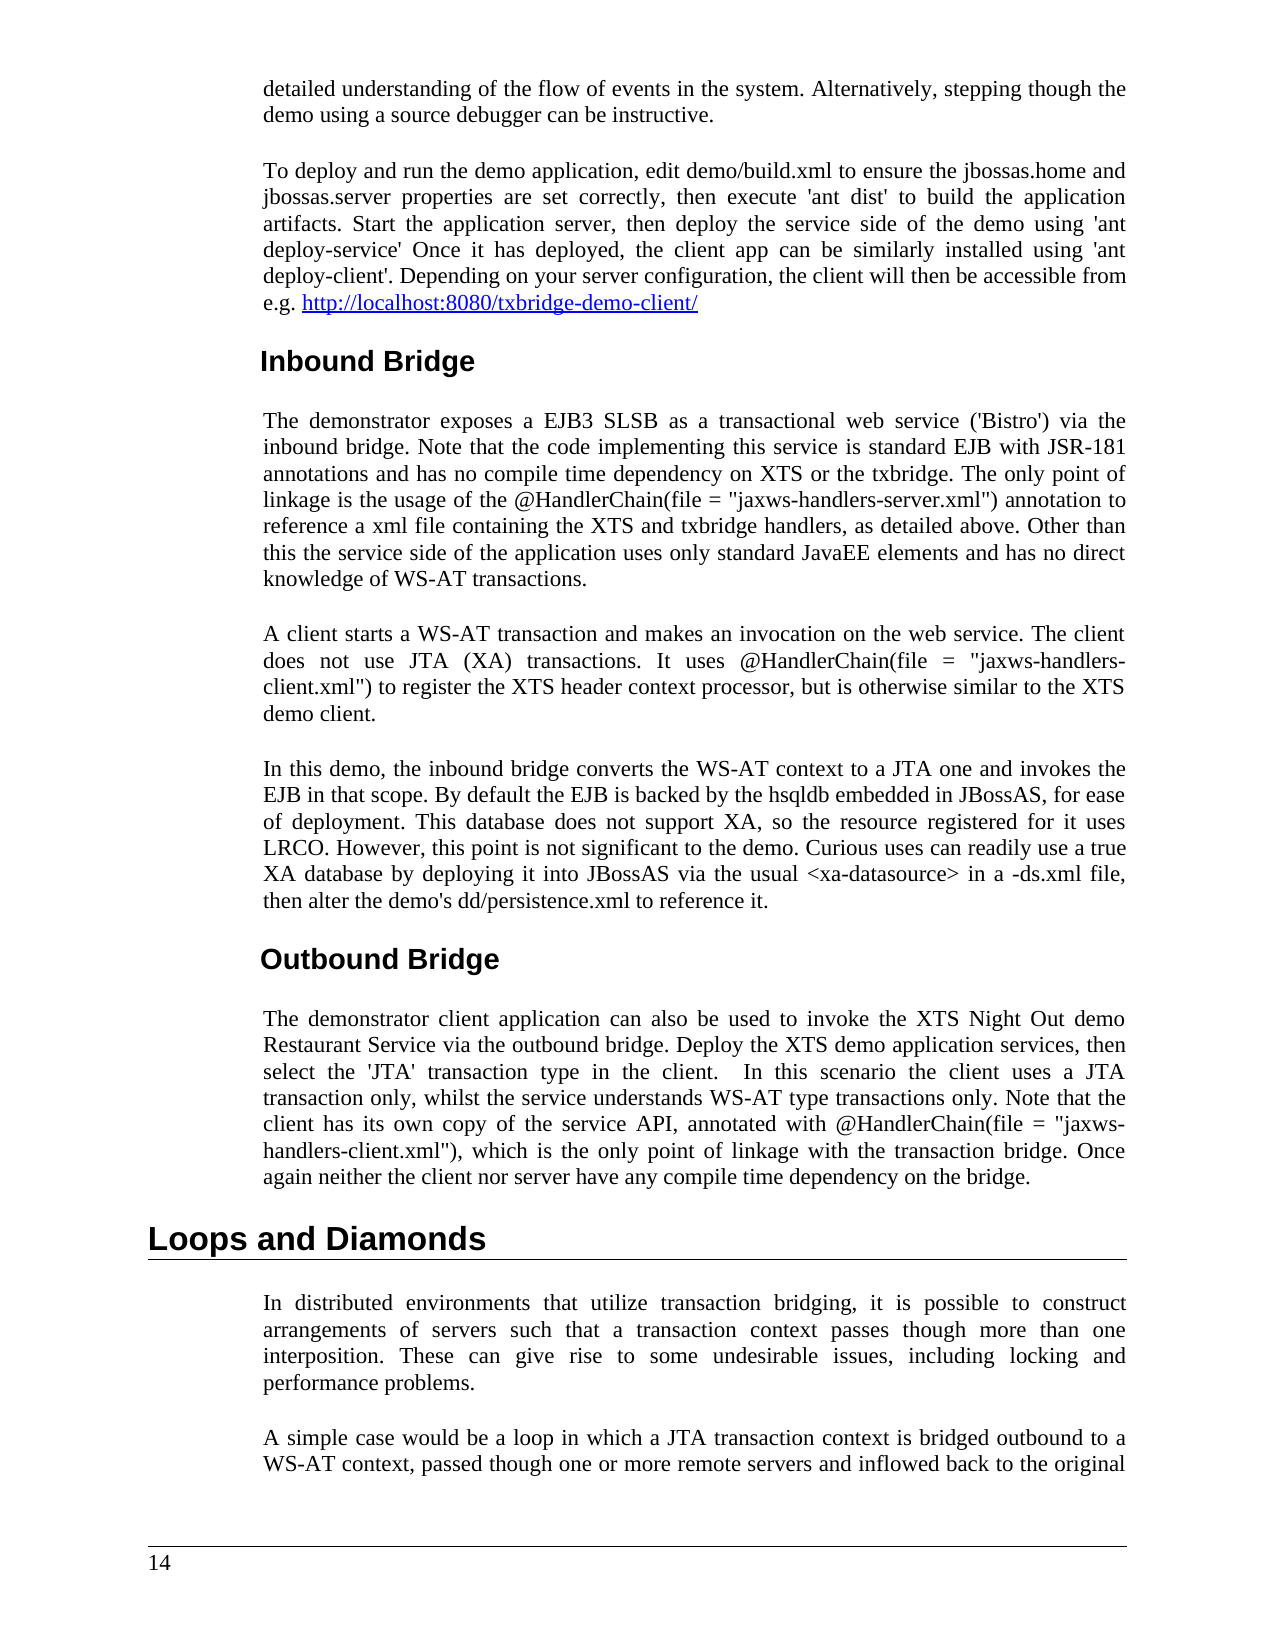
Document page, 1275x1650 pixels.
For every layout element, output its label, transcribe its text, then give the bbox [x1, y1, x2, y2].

text The demonstrator exposes a EJB3 SLSB as a transactional web service ('Bistro') via the inbound bridge. Note that the code implementing this service is standard EJB with JSR-181 annotations and has no compile time dependency on XTS or the txbridge. The only point of linkage is the usage of the @HandlerChain(file = "jaxws-handlers-server.xml") annotation to reference a xml file containing the XTS and txbridge handlers, as detailed above. Other than this the service side of the application uses only standard JavaEE elements and has no direct knowledge of WS-AT transactions. [263, 407, 1127, 591]
text To deploy and run the demo application, edit demo/build.xml to ensure the jbossas.home and jbossas.server properties are set correctly, then execute 'ant dist' to build the application artifacts. Start the application server, then deploy the service side of the demo using 'ant deploy-service' Once it has deployed, the client app can be similarly installed using 'ant deploy-client'. Depending on your server configuration, the client will then be accessible from e.g. http://localhost:8080/txbridge-demo-client/ [263, 157, 1127, 315]
text A client starts a WS-AT transaction and makes an invocation on the web service. The client does not use JTA (XA) transactions. It uses @HandlerChain(file = "jaxws-handlers-client.xml") to register the XTS header context processor, but is otherwise similar to the XTS demo client. [263, 621, 1127, 726]
text The demonstrator client application can also be used to invoke the XTS Night Out demo Restaurant Service via the outbound bridge. Deploy the XTS demo application services, then select the 'JTA' transaction type in the client. In this scenario the client uses a JTA transaction only, whilst the service understands WS-AT type transactions only. Note that the client has its own copy of the service API, annotated with @HandlerChain(file = "jaxws-handlers-client.xml"), which is the only point of linkage with the transaction bridge. Once again neither the client nor server have any compile time dependency on the bridge. [263, 1005, 1127, 1189]
text In this demo, the inbound bridge converts the WS-AT context to a JTA one and invokes the EJB in that scope. By default the EJB is backed by the hsqldb embedded in JBossAS, for ease of deployment. This database does not support XA, so the resource registered for it uses LRCO. However, this point is not significant to the demo. Curious uses can readily use a true XA database by deploying it into JBossAS via the usual <xa-datasource> in a -ds.xml file, then alter the demo's dd/persistence.xml to reference it. [263, 755, 1127, 913]
text A simple case would be a loop in which a JTA transaction context is bridged outbound to a WS-AT context, passed though one or more remote servers and inflowed back to the original [263, 1424, 1127, 1477]
subtitle Loops and Diamonds [148, 1219, 1127, 1259]
text detailed understanding of the flow of events in the system. Alternatively, stepping though the demo using a source debugger can be instructive. [263, 75, 1127, 128]
subtitle Outbound Bridge [148, 942, 1127, 976]
subtitle Inbound Bridge [148, 344, 1127, 378]
text In distributed environments that utilize transaction bridging, it is possible to construct arrangements of servers such that a transaction context passes though more than one interposition. These can give rise to some undesirable issues, including locking and performance problems. [263, 1289, 1127, 1395]
